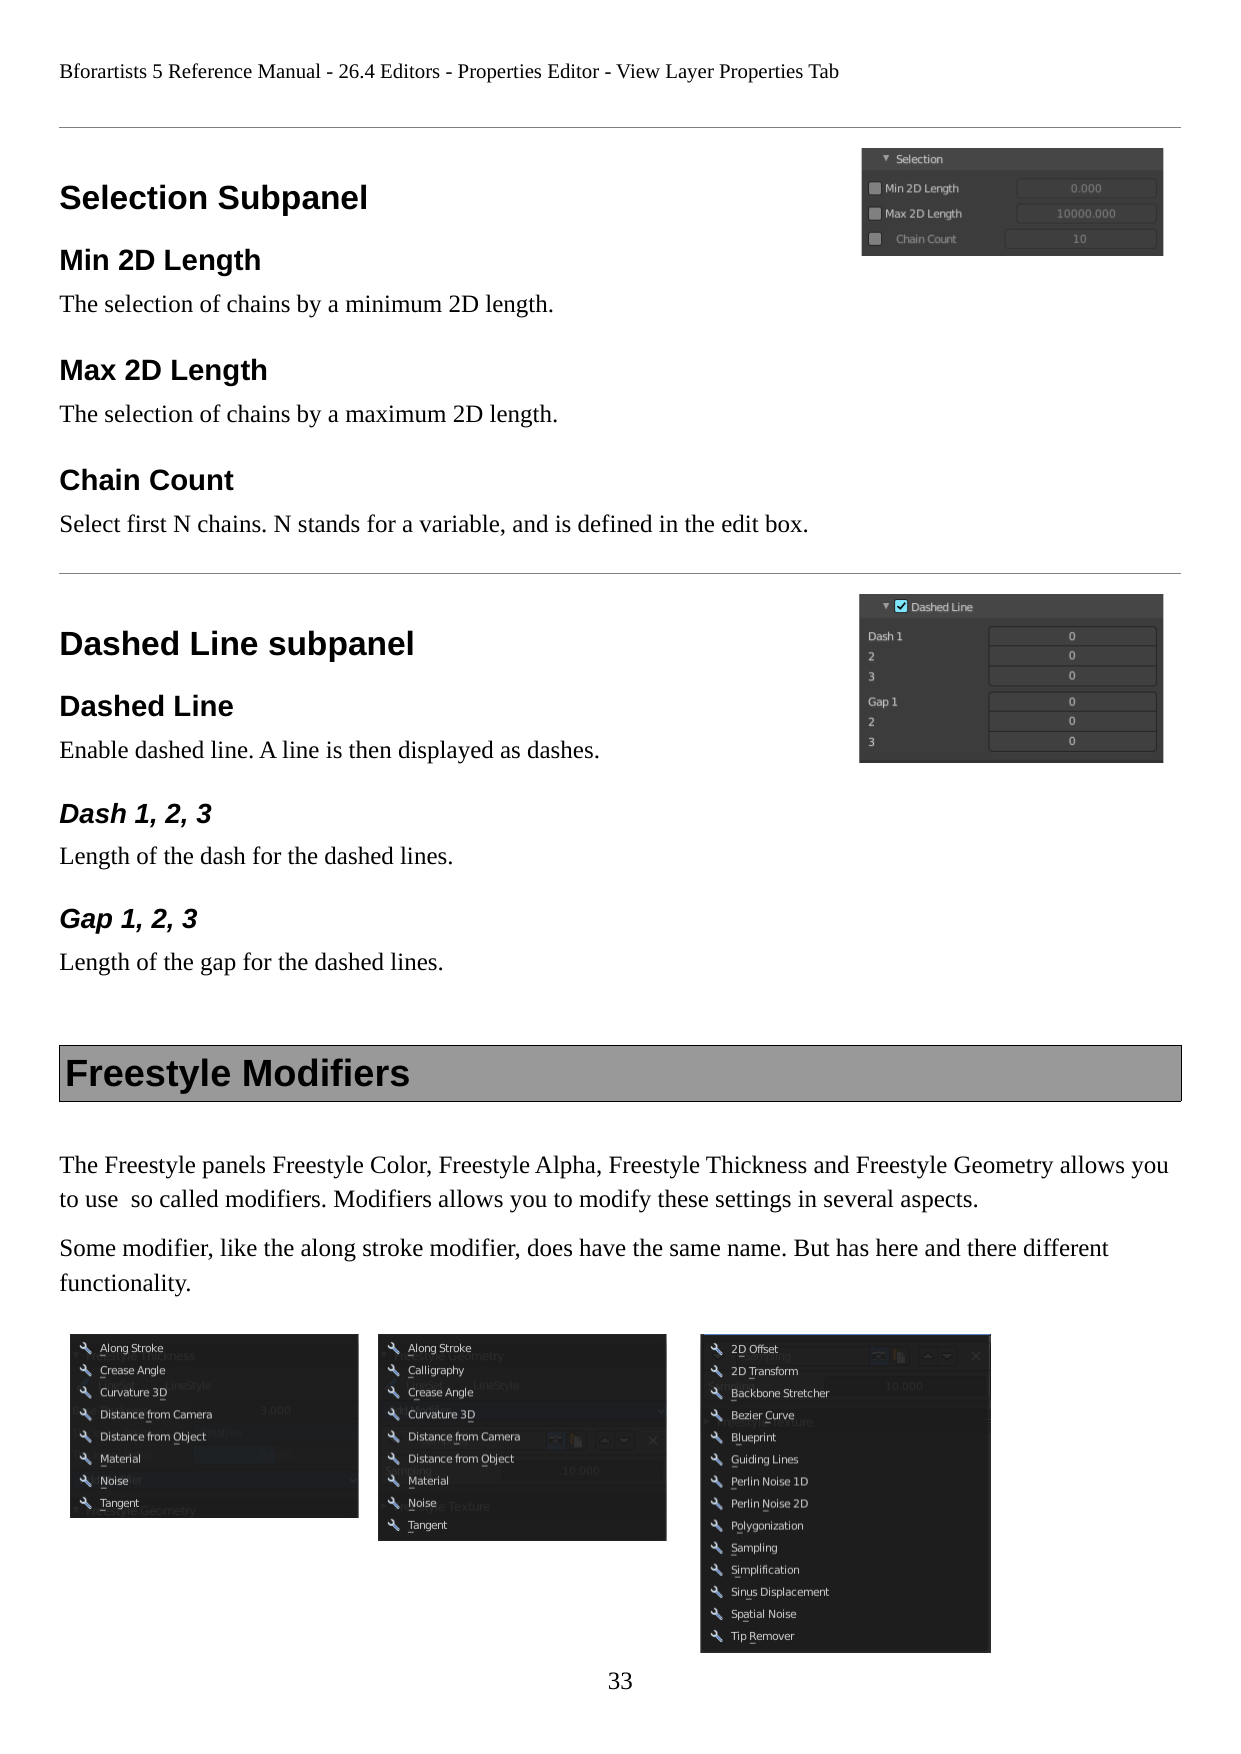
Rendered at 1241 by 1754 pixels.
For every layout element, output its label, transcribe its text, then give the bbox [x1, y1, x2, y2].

text Length of the dash for the dashed lines. [59, 841, 1181, 870]
text The Freestyle panels Freestyle Color, Freestyle Alpha, Freestyle Thickness and Freestyle Geometry allows you to use so called modifiers. Modifiers allows you to modify these settings in several aspects. [59, 1150, 1181, 1213]
subtitle Dashed Line [59, 689, 859, 723]
subtitle Chain Count [59, 463, 1181, 497]
text Select first N chains. N stands for a variable, and is defined in the edit box. [59, 509, 1181, 538]
text Some modifier, like the along stroke modifier, does have the same name. But has here and there different functionality. [59, 1233, 1181, 1297]
subtitle Min 2D Length [59, 243, 1181, 277]
subtitle Gap 1, 2, 3 [59, 903, 1181, 935]
picture [70, 1334, 359, 1518]
subtitle Max 2D Length [59, 353, 1181, 387]
subtitle Selection Subpanel [59, 178, 861, 216]
text Enable dashed line. A line is then displayed as dashes. [59, 735, 1181, 764]
subtitle [1164, 689, 1181, 723]
text The selection of chains by a maximum 2D length. [59, 399, 1181, 428]
subtitle [1164, 178, 1181, 216]
text Length of the gap for the dashed lines. [59, 947, 1181, 976]
picture [700, 1334, 991, 1653]
picture [378, 1334, 667, 1541]
table_header Freestyle Modifiers [60, 1046, 1181, 1101]
text The selection of chains by a minimum 2D length. [59, 289, 1181, 318]
picture [861, 148, 1164, 256]
subtitle Dash 1, 2, 3 [59, 797, 1181, 829]
subtitle [1164, 623, 1181, 662]
subtitle Dashed Line subpanel [59, 623, 859, 662]
picture [859, 594, 1164, 763]
